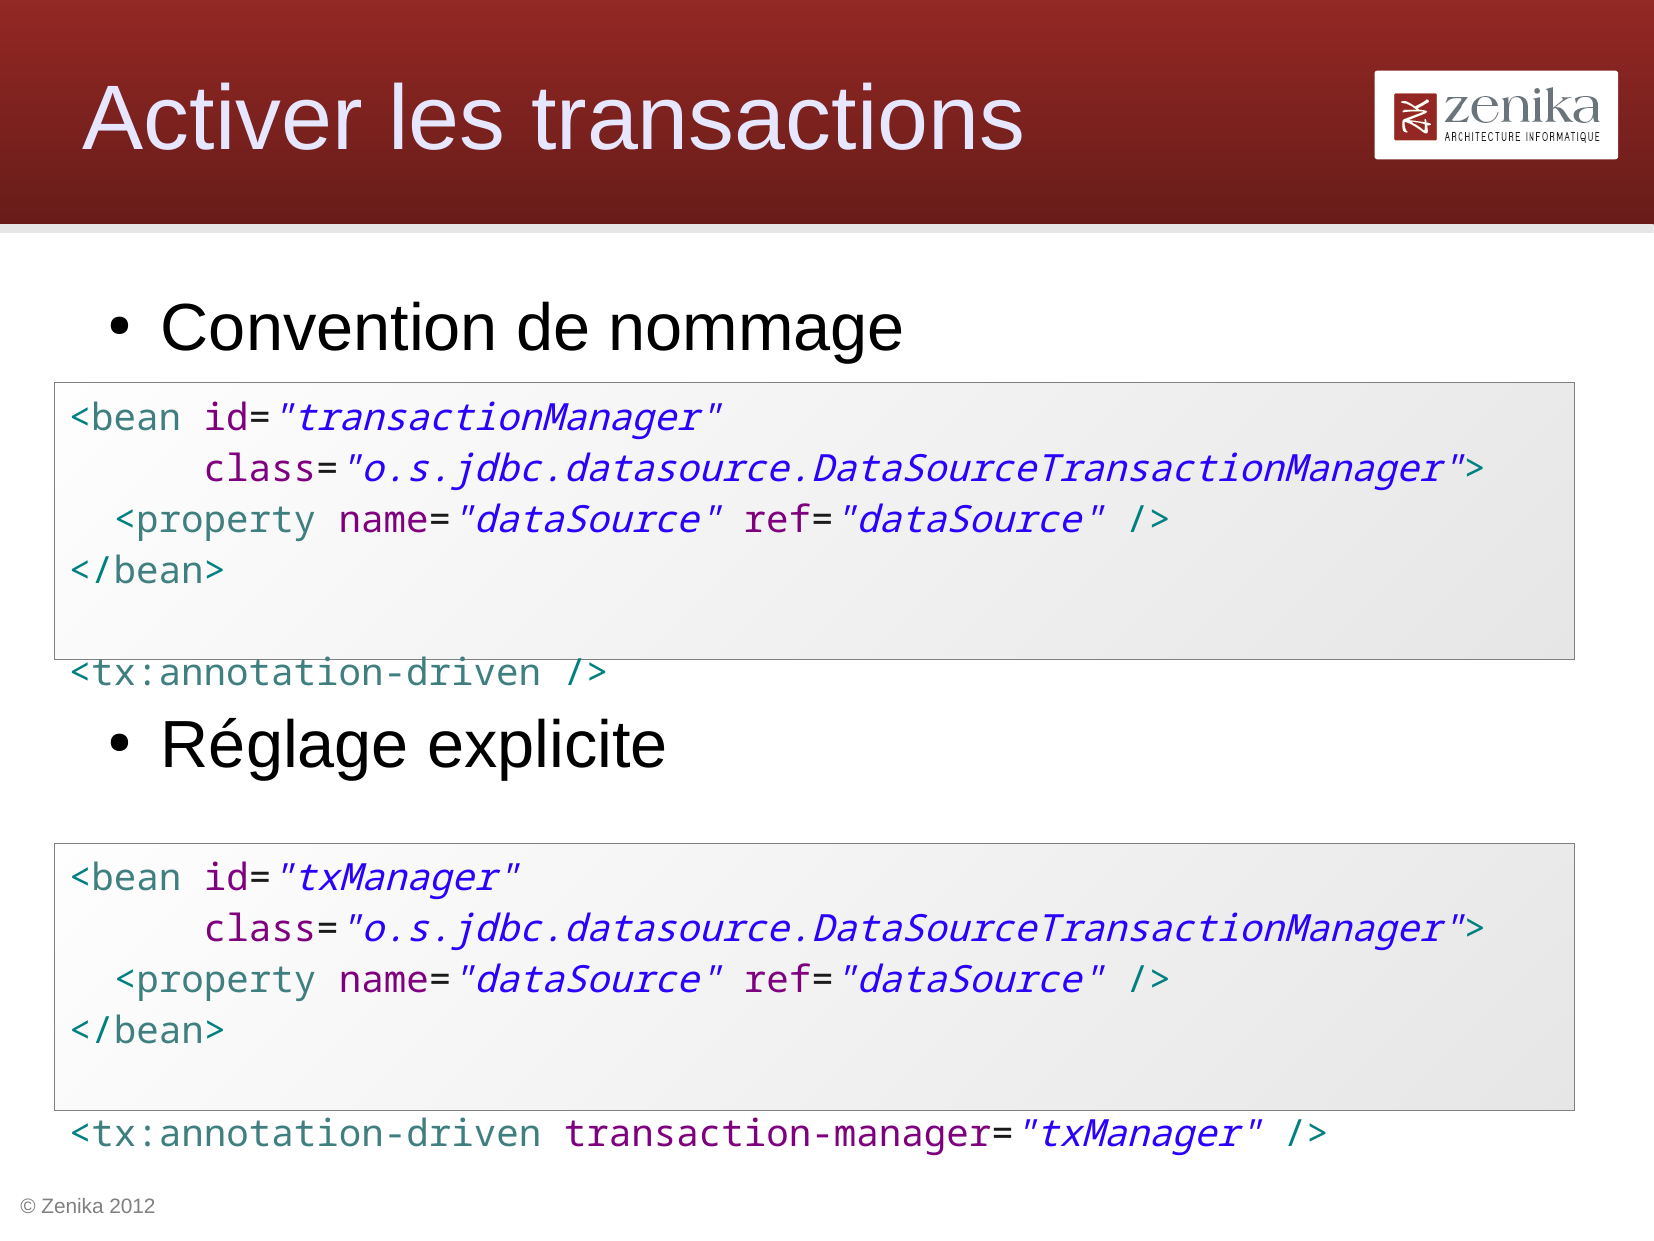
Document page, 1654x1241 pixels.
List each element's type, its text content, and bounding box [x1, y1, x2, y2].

text_box <bean id="transactionManager" class="o.s.jdbc.datasource.DataSourceTransactionManager"> <property name="dataSource" ref="dataSource" /> </bean> <tx:annotation-driven /> [54, 382, 1575, 660]
list Convention de nommage Réglage explicite [90, 290, 1546, 382]
title Activer les transactions [82, 13, 1571, 222]
picture [1571, 82, 1600, 149]
text_box <bean id="txManager" class="o.s.jdbc.datasource.DataSourceTransactionManager"> <property name="dataSource" ref="dataSource" /> </bean> <tx:annotation-driven transaction-manager="txManager" /> [54, 843, 1575, 1111]
list Convention de nommage Réglage explicite [90, 660, 1546, 843]
